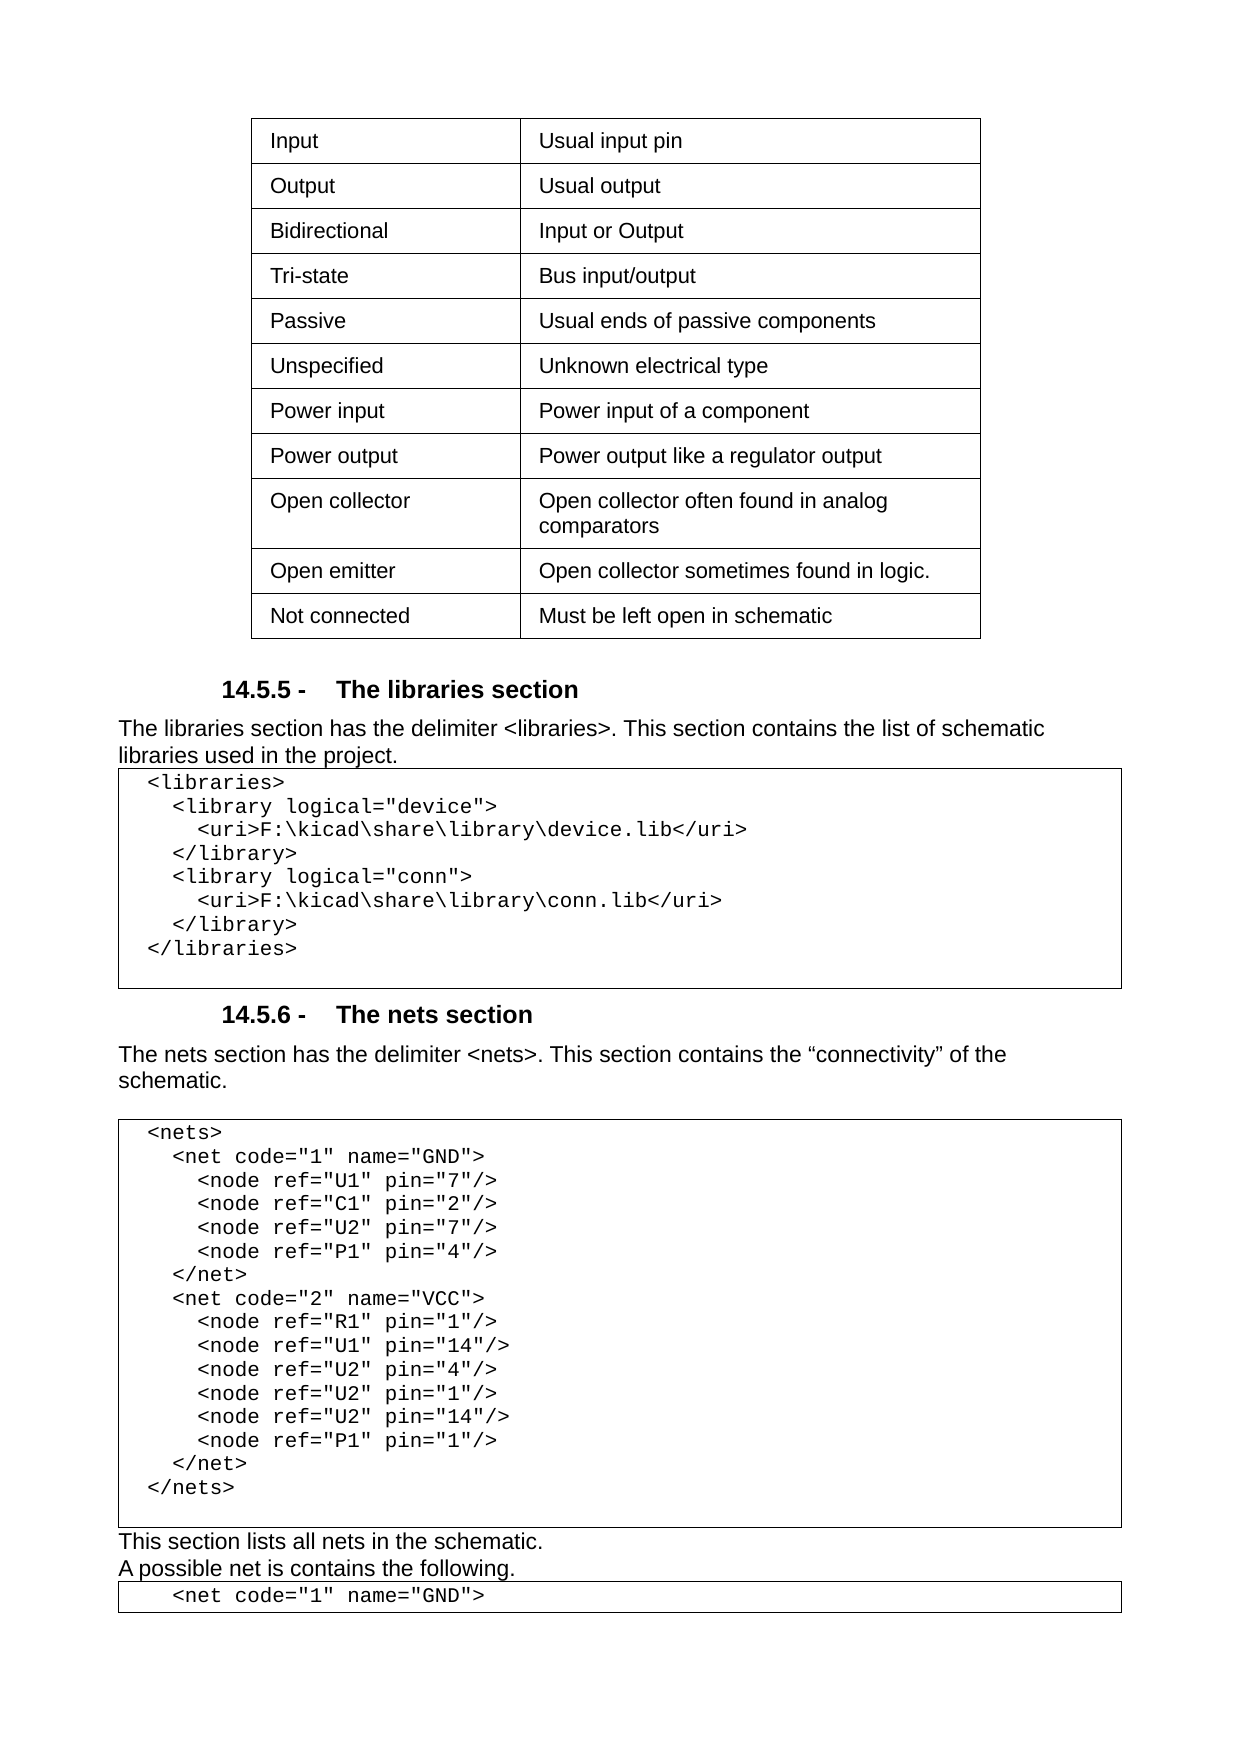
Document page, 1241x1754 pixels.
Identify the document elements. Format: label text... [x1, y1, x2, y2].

text <node ref="P1" pin="4"/> [119, 1237, 1121, 1260]
text A possible net is contains the following. [118, 1555, 1122, 1581]
text The libraries section has the delimiter <libraries>. This section contains the list of schematic libraries used in the project. [118, 715, 1122, 768]
text <node ref="U2" pin="14"/> [119, 1402, 1121, 1426]
text <net code="1" name="GND"> [119, 1142, 1121, 1166]
table_cell Open collector often found in analog comparators [521, 479, 980, 548]
text </nets> [119, 1473, 1121, 1501]
table_cell Usual output [521, 164, 980, 208]
text <nets> [119, 1120, 1121, 1142]
text <net code="1" name="GND"> [119, 1582, 1121, 1612]
table_header Usual input pin [521, 119, 980, 163]
table_cell Passive [252, 299, 520, 343]
text <library logical="conn"> [119, 863, 1121, 886]
table_cell Unknown electrical type [521, 344, 980, 388]
table_cell Input or Output [521, 209, 980, 253]
text <node ref="C1" pin="2"/> [119, 1189, 1121, 1213]
subtitle The libraries section [221, 675, 1122, 703]
text </net> [119, 1449, 1121, 1473]
text </net> [119, 1260, 1121, 1284]
table_cell Bidirectional [252, 209, 520, 253]
text <node ref="U1" pin="7"/> [119, 1166, 1121, 1189]
table_cell Not connected [252, 594, 520, 638]
subtitle The nets section [221, 1001, 1122, 1029]
text </libraries> [119, 933, 1121, 961]
table_cell Power output [252, 434, 520, 478]
text <node ref="P1" pin="1"/> [119, 1426, 1121, 1449]
text </library> [119, 839, 1121, 863]
text <uri>F:\kicad\share\library\conn.lib</uri> [119, 886, 1121, 910]
table_cell Usual ends of passive components [521, 299, 980, 343]
text </library> [119, 910, 1121, 933]
table_cell Power output like a regulator output [521, 434, 980, 478]
table_cell Output [252, 164, 520, 208]
text <libraries> [119, 769, 1121, 792]
text <uri>F:\kicad\share\library\device.lib</uri> [119, 815, 1121, 839]
table_cell Open collector sometimes found in logic. [521, 549, 980, 593]
table_cell Bus input/output [521, 254, 980, 298]
text <node ref="R1" pin="1"/> [119, 1308, 1121, 1331]
text <node ref="U2" pin="4"/> [119, 1355, 1121, 1378]
text <net code="2" name="VCC"> [119, 1284, 1121, 1308]
table_cell Power input [252, 389, 520, 433]
table_cell Unspecified [252, 344, 520, 388]
table_cell Power input of a component [521, 389, 980, 433]
table_cell Open collector [252, 479, 520, 548]
text <library logical="device"> [119, 792, 1121, 815]
text <node ref="U2" pin="7"/> [119, 1213, 1121, 1237]
text <node ref="U2" pin="1"/> [119, 1378, 1121, 1402]
table_cell Tri-state [252, 254, 520, 298]
text This section lists all nets in the schematic. [118, 1528, 1122, 1555]
table_header Input [252, 119, 520, 163]
text The nets section has the delimiter <nets>. This section contains the “connectivity” of the schematic. [118, 1041, 1122, 1094]
table_cell Must be left open in schematic [521, 594, 980, 638]
text <node ref="U1" pin="14"/> [119, 1331, 1121, 1355]
table_cell Open emitter [252, 549, 520, 593]
